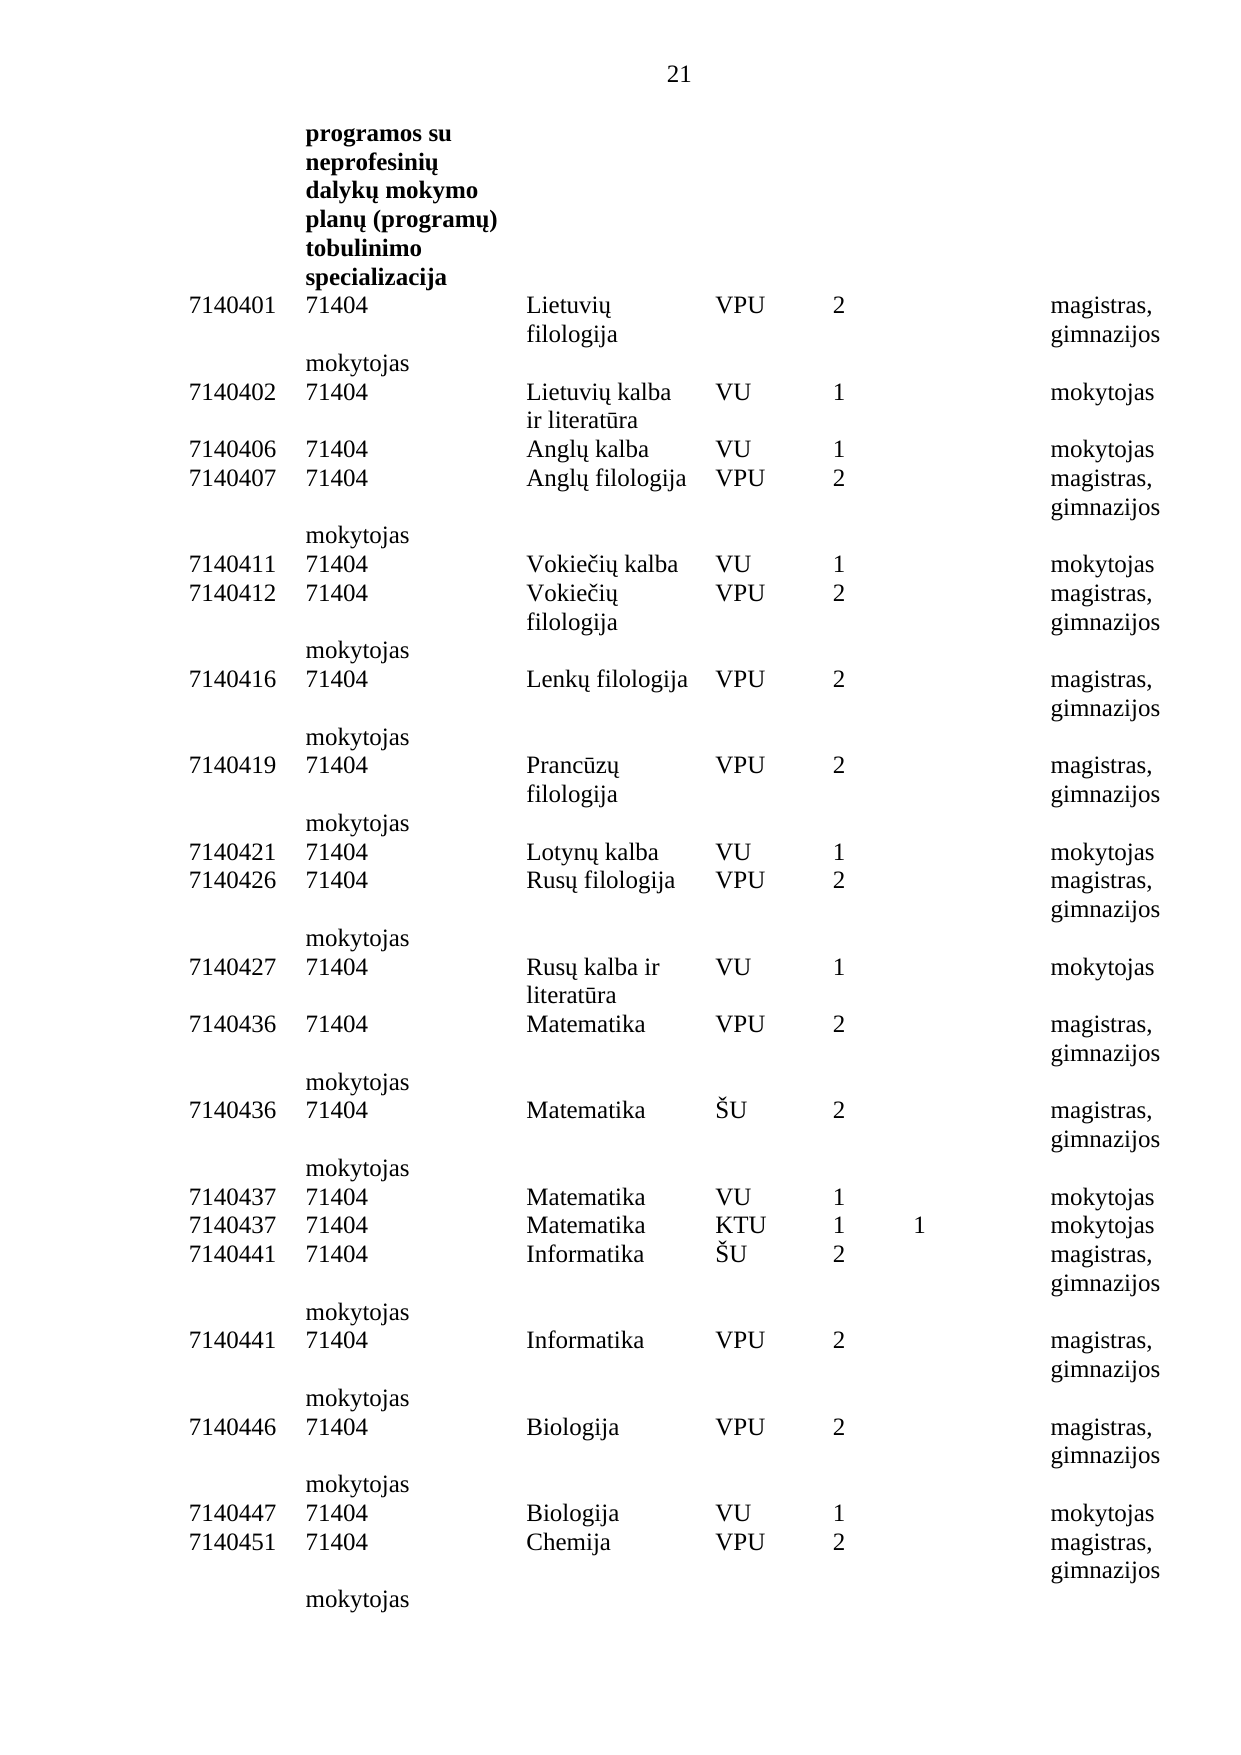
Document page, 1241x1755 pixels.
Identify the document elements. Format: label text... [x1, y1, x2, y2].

table_cell 71404 [294, 549, 515, 578]
table_cell mokytojas [1039, 549, 1197, 578]
table_cell [902, 521, 973, 549]
table_cell mokytojas [294, 636, 515, 664]
table_cell Vokiečių kalba [515, 549, 704, 578]
table_cell [1202, 1067, 1207, 1096]
table_cell 71404 [294, 751, 515, 808]
table_cell 7140419 [177, 751, 294, 808]
table_cell 2 [821, 1096, 902, 1153]
table_cell mokytojas [1039, 1182, 1197, 1211]
table_cell [821, 722, 902, 751]
table_cell Rusų kalba ir literatūra [515, 952, 704, 1009]
table_cell [1202, 866, 1207, 923]
table_cell Informatika [515, 1326, 704, 1383]
table_cell [1197, 434, 1202, 463]
table_cell [902, 1584, 973, 1613]
table_cell 71404 [294, 837, 515, 866]
table_cell [973, 636, 1039, 664]
table_cell [515, 1297, 704, 1326]
table_cell [973, 1239, 1039, 1297]
table_cell [1202, 952, 1207, 1009]
table_cell Rusų filologija [515, 866, 704, 923]
table_cell [1202, 808, 1207, 837]
table_cell [902, 578, 973, 636]
table_cell [515, 1469, 704, 1498]
table_cell [1197, 1469, 1202, 1498]
table_cell [1197, 291, 1202, 348]
table_cell [1202, 1211, 1207, 1239]
table_cell Prancūzų filologija [515, 751, 704, 808]
table_cell mokytojas [294, 1584, 515, 1613]
table_cell 7140451 [177, 1527, 294, 1584]
table_cell [973, 1469, 1039, 1498]
table_cell 2 [821, 866, 902, 923]
table_cell magistras, gimnazijos [1039, 1239, 1197, 1297]
table_cell [1039, 808, 1197, 837]
table_cell [1197, 521, 1202, 549]
table_cell [902, 377, 973, 434]
table_cell [515, 118, 704, 291]
table_cell 1 [902, 1211, 973, 1239]
table_cell 71404 [294, 1182, 515, 1211]
table_cell [1039, 1153, 1197, 1182]
table_cell mokytojas [294, 1067, 515, 1096]
table_cell [973, 837, 1039, 866]
table_cell [902, 923, 973, 952]
table_cell [902, 722, 973, 751]
table_cell mokytojas [294, 923, 515, 952]
table_cell 71404 [294, 952, 515, 1009]
table_cell [177, 722, 294, 751]
table_cell [515, 722, 704, 751]
table_cell 1 [821, 377, 902, 434]
table_cell [902, 866, 973, 923]
table_cell [973, 291, 1039, 348]
table_cell [821, 1067, 902, 1096]
table_cell [1197, 808, 1202, 837]
table_cell Anglų filologija [515, 463, 704, 521]
table_cell [902, 1326, 973, 1383]
table_cell [902, 664, 973, 722]
table_cell [902, 1498, 973, 1527]
table_cell 71404 [294, 1412, 515, 1469]
table_cell 7140421 [177, 837, 294, 866]
table_cell programos su neprofesinių dalykų mokymo planų (programų) tobulinimo specializacija [294, 118, 515, 291]
table_cell [1202, 1153, 1207, 1182]
table_cell [902, 636, 973, 664]
table_cell [1197, 1326, 1202, 1383]
table_cell [1197, 1239, 1202, 1297]
table_cell KTU [704, 1211, 821, 1239]
table_cell [704, 636, 821, 664]
table_cell [1202, 923, 1207, 952]
table_cell VU [704, 1498, 821, 1527]
table_cell mokytojas [294, 722, 515, 751]
table_cell [973, 377, 1039, 434]
table_cell 71404 [294, 1498, 515, 1527]
table_cell [1202, 1239, 1207, 1297]
table_cell Biologija [515, 1412, 704, 1469]
table_cell [1202, 1096, 1207, 1153]
table_cell [821, 1584, 902, 1613]
table_cell mokytojas [1039, 1211, 1197, 1239]
table_cell Chemija [515, 1527, 704, 1584]
table_cell [973, 521, 1039, 549]
table_cell [973, 1067, 1039, 1096]
table_cell 7140436 [177, 1009, 294, 1067]
table_cell [177, 521, 294, 549]
table_cell magistras, gimnazijos [1039, 1009, 1197, 1067]
table_cell [973, 664, 1039, 722]
table_cell [177, 1584, 294, 1613]
table_cell [1197, 1297, 1202, 1326]
table_cell [973, 1297, 1039, 1326]
table_cell [973, 923, 1039, 952]
table_cell [177, 1469, 294, 1498]
table_cell Matematika [515, 1211, 704, 1239]
table_cell [177, 1067, 294, 1096]
table_cell [1197, 1153, 1202, 1182]
table_cell [1197, 1096, 1202, 1153]
table_cell VPU [704, 1412, 821, 1469]
table_cell [704, 1383, 821, 1412]
table_cell 7140437 [177, 1211, 294, 1239]
table_cell VU [704, 952, 821, 1009]
table_cell [515, 521, 704, 549]
table_cell 1 [821, 1211, 902, 1239]
table_cell [902, 1239, 973, 1297]
table_cell [704, 1153, 821, 1182]
table_cell [902, 1527, 973, 1584]
table_cell [177, 348, 294, 377]
table_cell [902, 837, 973, 866]
table_cell Lietuvių kalba ir literatūra [515, 377, 704, 434]
table_cell [1197, 578, 1202, 636]
table_cell 7140446 [177, 1412, 294, 1469]
table_cell [1197, 636, 1202, 664]
table_cell 2 [821, 578, 902, 636]
table_cell 71404 [294, 1009, 515, 1067]
table_cell 1 [821, 1182, 902, 1211]
table_cell [973, 808, 1039, 837]
table_cell mokytojas [1039, 434, 1197, 463]
table_cell [704, 348, 821, 377]
table_cell [1202, 1498, 1207, 1527]
table_cell [902, 1383, 973, 1412]
table_cell 71404 [294, 1239, 515, 1297]
table_cell [821, 636, 902, 664]
table_cell Lotynų kalba [515, 837, 704, 866]
table_cell VPU [704, 751, 821, 808]
table_cell [1039, 1584, 1197, 1613]
table_cell [515, 1153, 704, 1182]
table_cell [1202, 463, 1207, 521]
table_cell [1197, 1211, 1202, 1239]
table_cell [1197, 1584, 1202, 1613]
table_cell [1202, 664, 1207, 722]
table_cell Lietuvių filologija [515, 291, 704, 348]
table_cell [1202, 1383, 1207, 1412]
table_cell 71404 [294, 1527, 515, 1584]
table_cell VPU [704, 1527, 821, 1584]
table_cell 1 [821, 434, 902, 463]
table_cell 71404 [294, 1096, 515, 1153]
table_cell VPU [704, 1009, 821, 1067]
table_cell [1202, 348, 1207, 377]
table_cell Vokiečių filologija [515, 578, 704, 636]
table_cell [902, 434, 973, 463]
table_cell [1197, 1412, 1202, 1469]
table_cell [902, 1153, 973, 1182]
table_cell [1039, 1383, 1197, 1412]
table_cell mokytojas [1039, 1498, 1197, 1527]
table_cell VU [704, 837, 821, 866]
table_cell [902, 118, 973, 291]
table_cell [973, 1182, 1039, 1211]
table_cell Matematika [515, 1096, 704, 1153]
table_cell [1202, 1469, 1207, 1498]
table_cell Anglų kalba [515, 434, 704, 463]
table_cell [821, 118, 902, 291]
table_cell [973, 1383, 1039, 1412]
table_cell [1197, 952, 1202, 1009]
table_cell [973, 1527, 1039, 1584]
table_cell 2 [821, 664, 902, 722]
table_cell 7140402 [177, 377, 294, 434]
table_cell [902, 549, 973, 578]
table_cell [821, 808, 902, 837]
table_cell [821, 348, 902, 377]
table_cell [1039, 636, 1197, 664]
table_cell [1197, 1527, 1202, 1584]
table_cell [515, 1067, 704, 1096]
table_cell [1202, 1297, 1207, 1326]
table_cell [902, 348, 973, 377]
table_cell 7140437 [177, 1182, 294, 1211]
table_cell [515, 348, 704, 377]
table_cell 2 [821, 1412, 902, 1469]
table_cell [1202, 1584, 1207, 1613]
table_cell [704, 1584, 821, 1613]
table_cell VPU [704, 463, 821, 521]
table_cell [1039, 923, 1197, 952]
table_cell [704, 1067, 821, 1096]
table_cell [902, 1297, 973, 1326]
table_cell [1202, 1527, 1207, 1584]
table_cell [821, 1153, 902, 1182]
table_cell [1202, 837, 1207, 866]
table_cell 7140416 [177, 664, 294, 722]
table_cell [973, 1412, 1039, 1469]
table_cell [1202, 722, 1207, 751]
table_cell 71404 [294, 291, 515, 348]
table_cell [902, 291, 973, 348]
table_cell [177, 1297, 294, 1326]
table_cell mokytojas [1039, 377, 1197, 434]
table_cell 71404 [294, 1211, 515, 1239]
table_cell [1197, 751, 1202, 808]
table_cell [973, 866, 1039, 923]
table_cell [1197, 866, 1202, 923]
table_cell [704, 722, 821, 751]
table_cell [515, 923, 704, 952]
table_cell [1202, 1326, 1207, 1383]
table_cell [902, 751, 973, 808]
table_cell 2 [821, 1009, 902, 1067]
table_cell [515, 636, 704, 664]
table_cell magistras, gimnazijos [1039, 1527, 1197, 1584]
table_cell [1202, 1412, 1207, 1469]
table_cell 1 [821, 952, 902, 1009]
table_cell [704, 521, 821, 549]
table_cell 7140427 [177, 952, 294, 1009]
table_cell VU [704, 549, 821, 578]
table_cell [1202, 549, 1207, 578]
table_cell VPU [704, 291, 821, 348]
table_cell [1039, 722, 1197, 751]
table_cell mokytojas [1039, 837, 1197, 866]
table_cell Matematika [515, 1009, 704, 1067]
table_cell [1197, 1498, 1202, 1527]
table_cell 7140411 [177, 549, 294, 578]
table_cell [1039, 1469, 1197, 1498]
table_cell 7140401 [177, 291, 294, 348]
table_cell [973, 1153, 1039, 1182]
table_cell [973, 463, 1039, 521]
table_cell [973, 1498, 1039, 1527]
table_cell [1197, 722, 1202, 751]
table_cell 71404 [294, 664, 515, 722]
table_cell [1197, 348, 1202, 377]
table_cell Lenkų filologija [515, 664, 704, 722]
table_cell [902, 952, 973, 1009]
table_cell magistras, gimnazijos [1039, 866, 1197, 923]
table_cell mokytojas [294, 808, 515, 837]
table_cell [177, 808, 294, 837]
table_cell [902, 808, 973, 837]
table_cell Informatika [515, 1239, 704, 1297]
table_cell [515, 1584, 704, 1613]
table_cell [1039, 1297, 1197, 1326]
table_cell [1197, 923, 1202, 952]
table_cell 7140407 [177, 463, 294, 521]
table_cell mokytojas [294, 1383, 515, 1412]
table_cell [973, 578, 1039, 636]
table_cell magistras, gimnazijos [1039, 463, 1197, 521]
table_cell magistras, gimnazijos [1039, 1412, 1197, 1469]
table_cell ŠU [704, 1239, 821, 1297]
table_cell mokytojas [294, 1297, 515, 1326]
table_cell [973, 1096, 1039, 1153]
table_cell [1039, 1067, 1197, 1096]
table_cell magistras, gimnazijos [1039, 1096, 1197, 1153]
table_cell 2 [821, 1527, 902, 1584]
table_cell 7140441 [177, 1326, 294, 1383]
table_cell [177, 1153, 294, 1182]
table_cell [1202, 1009, 1207, 1067]
table_cell VPU [704, 578, 821, 636]
table_cell [1197, 549, 1202, 578]
table_cell [973, 549, 1039, 578]
table_cell VPU [704, 1326, 821, 1383]
table_cell [973, 1211, 1039, 1239]
table_cell mokytojas [294, 1469, 515, 1498]
table_cell [902, 1096, 973, 1153]
table_cell 7140412 [177, 578, 294, 636]
table_cell 7140447 [177, 1498, 294, 1527]
table_cell [973, 118, 1039, 291]
table_cell [704, 808, 821, 837]
table_cell [515, 1383, 704, 1412]
table_cell mokytojas [294, 1153, 515, 1182]
table_cell 2 [821, 1239, 902, 1297]
table_cell 71404 [294, 578, 515, 636]
table_cell 2 [821, 463, 902, 521]
table_cell [973, 434, 1039, 463]
table_cell 7140426 [177, 866, 294, 923]
table_cell [1039, 118, 1197, 291]
table_cell [1197, 463, 1202, 521]
table_cell [1197, 1067, 1202, 1096]
table_cell [821, 923, 902, 952]
table_cell VU [704, 377, 821, 434]
table_cell ŠU [704, 1096, 821, 1153]
table_cell [1039, 348, 1197, 377]
table_cell [1202, 1182, 1207, 1211]
table_cell [1202, 377, 1207, 434]
table_cell [177, 1383, 294, 1412]
table_cell mokytojas [1039, 952, 1197, 1009]
table_cell [902, 463, 973, 521]
table_cell [973, 1584, 1039, 1613]
table_cell [902, 1067, 973, 1096]
table_cell 71404 [294, 463, 515, 521]
table_cell magistras, gimnazijos [1039, 578, 1197, 636]
table_cell [177, 118, 294, 291]
table_cell 7140406 [177, 434, 294, 463]
table_cell 71404 [294, 1326, 515, 1383]
table_cell 1 [821, 549, 902, 578]
table_cell [1202, 578, 1207, 636]
table_cell [1197, 377, 1202, 434]
table_cell [973, 1326, 1039, 1383]
table_cell 7140436 [177, 1096, 294, 1153]
table_cell VU [704, 1182, 821, 1211]
table_cell magistras, gimnazijos [1039, 291, 1197, 348]
table_cell [177, 923, 294, 952]
table_cell 2 [821, 1326, 902, 1383]
table_cell [1202, 751, 1207, 808]
table_cell [973, 722, 1039, 751]
table_cell [902, 1182, 973, 1211]
table_cell VPU [704, 866, 821, 923]
table_cell [1197, 664, 1202, 722]
table_cell 7140441 [177, 1239, 294, 1297]
table_cell [1197, 1009, 1202, 1067]
table_cell VPU [704, 664, 821, 722]
table_cell magistras, gimnazijos [1039, 1326, 1197, 1383]
table_cell [1197, 1182, 1202, 1211]
table_cell [704, 118, 821, 291]
table_cell [704, 923, 821, 952]
table_cell [1197, 118, 1202, 291]
table_cell [177, 636, 294, 664]
table_cell Matematika [515, 1182, 704, 1211]
table_cell [973, 751, 1039, 808]
table_cell [973, 348, 1039, 377]
table_cell 71404 [294, 434, 515, 463]
table_cell [1202, 434, 1207, 463]
table_cell 1 [821, 837, 902, 866]
table_cell [1202, 636, 1207, 664]
table_cell Biologija [515, 1498, 704, 1527]
table_cell [973, 1009, 1039, 1067]
table_cell 71404 [294, 866, 515, 923]
table_cell [704, 1469, 821, 1498]
table_cell [821, 1469, 902, 1498]
table_cell [704, 1297, 821, 1326]
table_cell [821, 1297, 902, 1326]
table_cell magistras, gimnazijos [1039, 664, 1197, 722]
table_cell [1197, 837, 1202, 866]
table_cell magistras, gimnazijos [1039, 751, 1197, 808]
table_cell 71404 [294, 377, 515, 434]
table_cell [1039, 521, 1197, 549]
table_cell mokytojas [294, 348, 515, 377]
table_cell [902, 1469, 973, 1498]
table_cell [1197, 1383, 1202, 1412]
table_cell [1202, 521, 1207, 549]
table_cell 2 [821, 751, 902, 808]
table_cell mokytojas [294, 521, 515, 549]
table_cell [1202, 118, 1207, 291]
table_cell 1 [821, 1498, 902, 1527]
table_cell VU [704, 434, 821, 463]
table_cell [973, 952, 1039, 1009]
table_cell [821, 521, 902, 549]
table_cell [902, 1009, 973, 1067]
table_cell [515, 808, 704, 837]
table_cell [821, 1383, 902, 1412]
table_cell [1202, 291, 1207, 348]
table_cell 2 [821, 291, 902, 348]
table_cell [902, 1412, 973, 1469]
